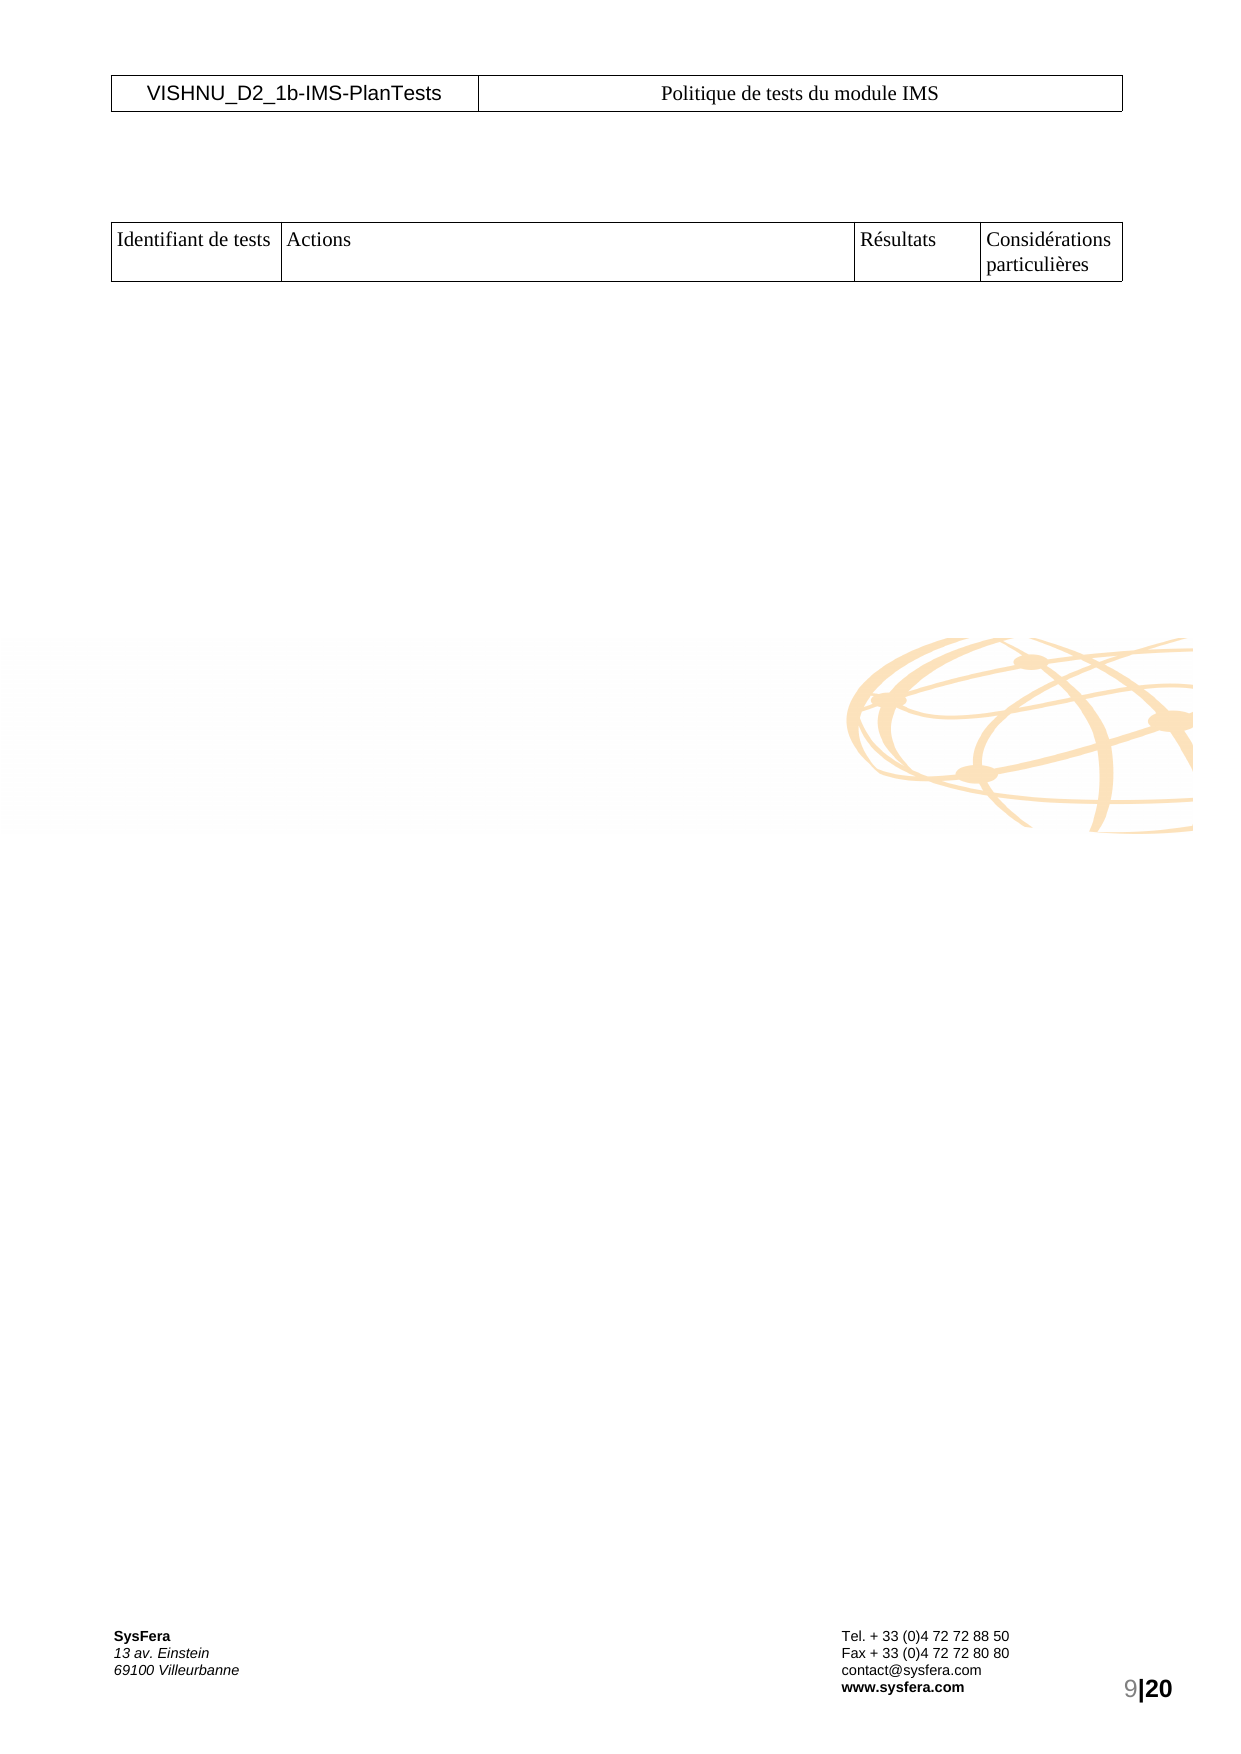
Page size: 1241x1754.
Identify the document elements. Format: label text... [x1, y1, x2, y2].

table_header Résultats [855, 223, 980, 281]
picture [1, 638, 1193, 834]
table_header Actions [282, 223, 854, 281]
table_header Considérations particulières [981, 223, 1122, 281]
table_header Identifiant de tests [112, 223, 281, 281]
